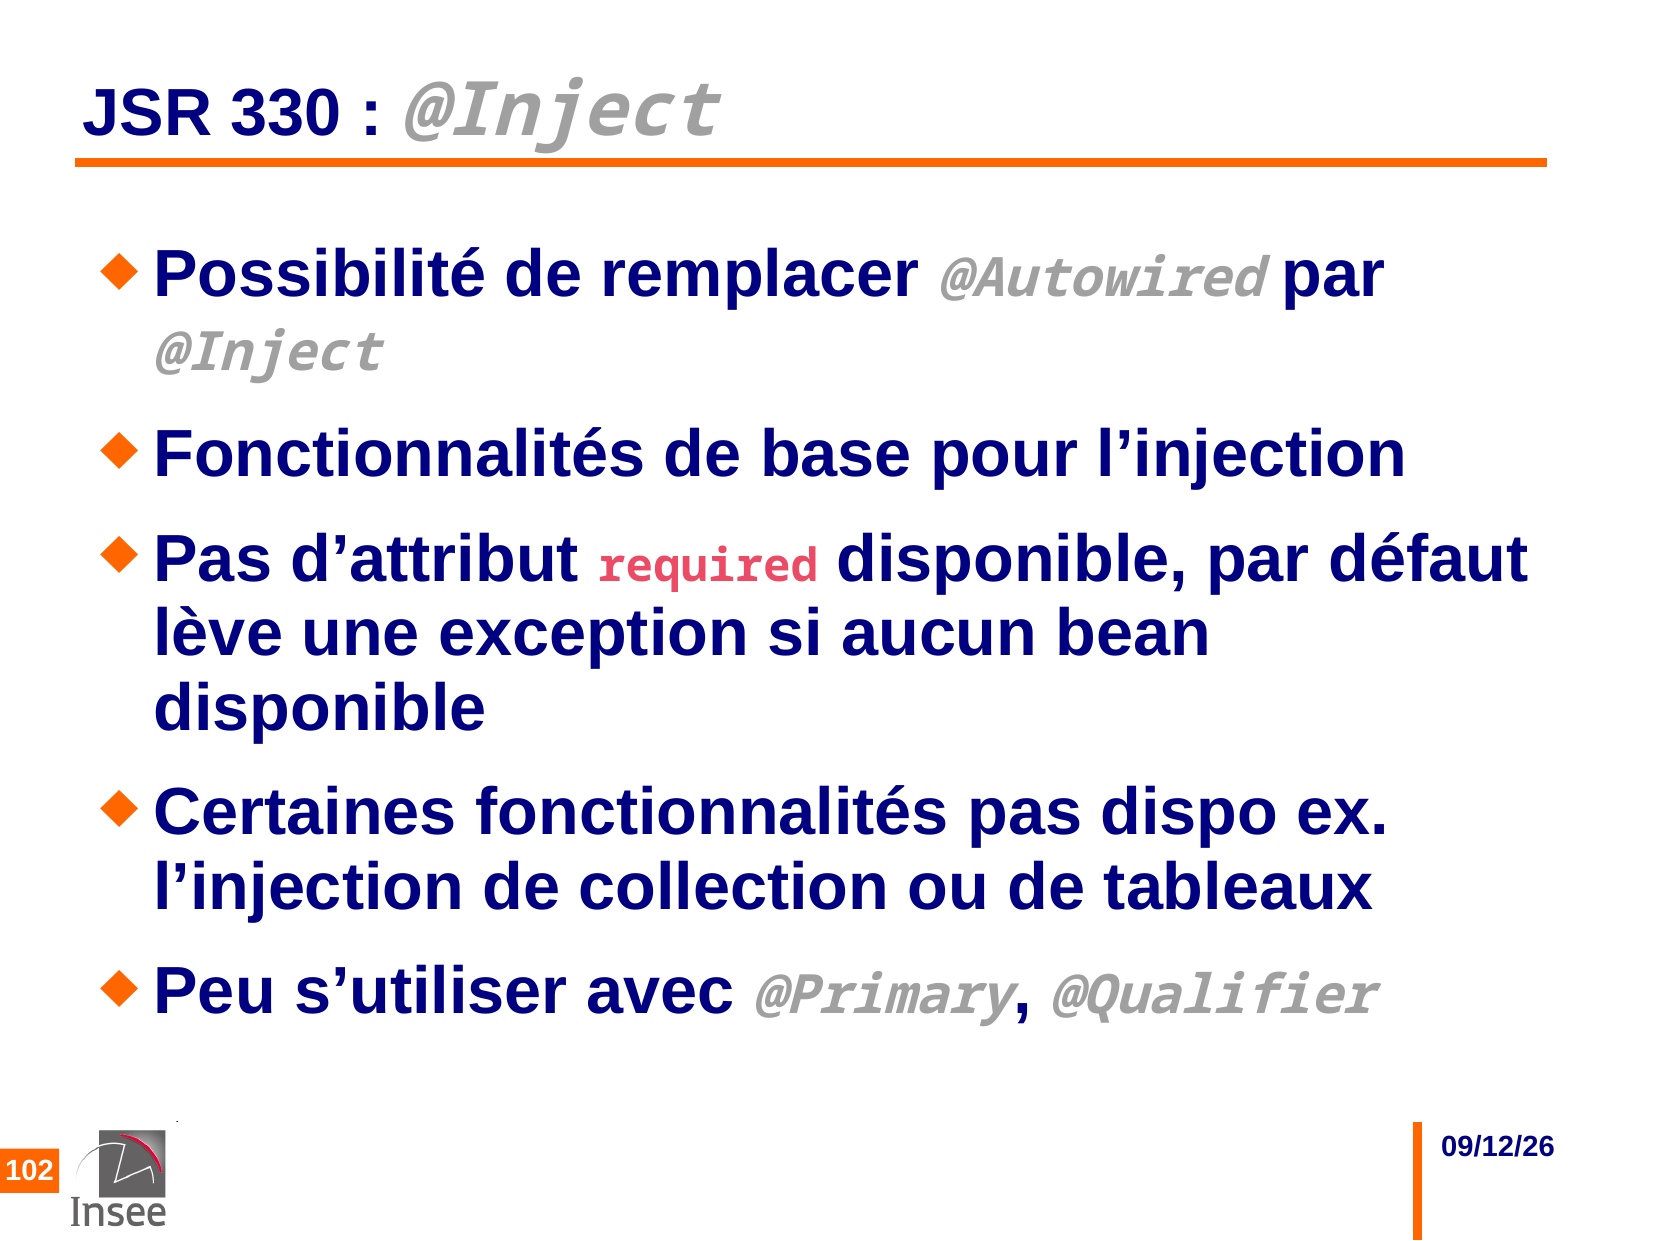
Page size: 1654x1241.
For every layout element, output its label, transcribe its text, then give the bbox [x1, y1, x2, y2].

picture [62, 1121, 178, 1241]
list Possibilité de remplacer @Autowired par @Inject Fonctionnalités de base pour l’injection Pas d’attribut required disponible, par défaut lève une exception si aucun bean disponible Certaines fonctionnalités pas dispo ex. l’injection de collection ou de tableaux Peu s’utiliser avec @Primary, @Qualifier [82, 236, 1548, 1087]
title JSR 330 : @Inject [82, 49, 1619, 163]
